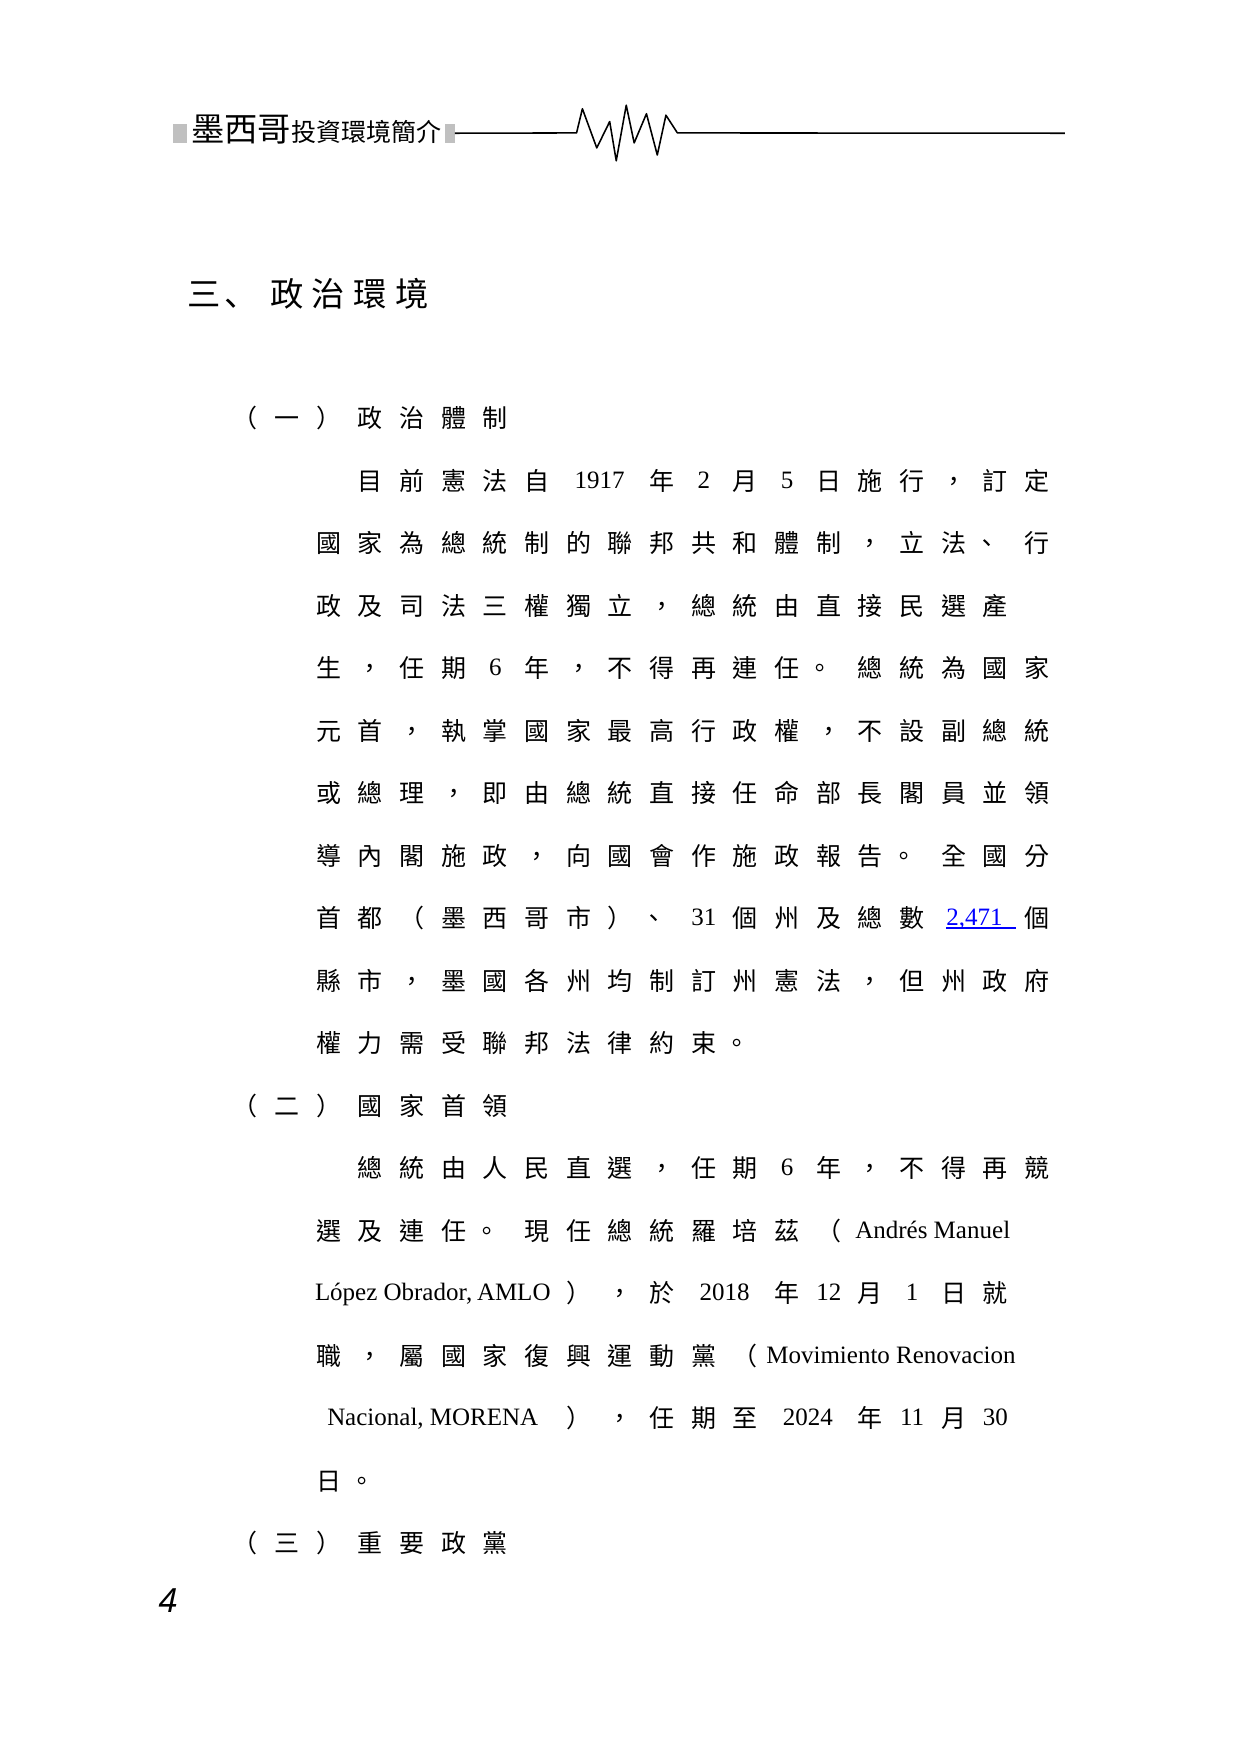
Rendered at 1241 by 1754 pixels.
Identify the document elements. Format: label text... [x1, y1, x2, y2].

text 目前憲法自1917年2月5日施行，訂定國家為總統制的聯邦共和體制，立法、行政及司法三權獨立，總統由直接民選產生，任期6年，不得再連任。總統為國家元首，執掌國家最高行政權，不設副總統或總理，即由總統直接任命部長閣員並領導內閣施政，向國會作施政報告。全國分首都（墨西哥市）、31個州及總數2,471個縣市，墨國各州均制訂州憲法，但州政府權力需受聯邦法律約束。 [281, 438, 1058, 1063]
text 總統由人民直選，任期6年，不得再競選及連任。現任總統羅培茲（Andrés Manuel López Obrador, AMLO），於2018年12月1日就職，屬國家復興運動黨（Movimiento Renovacion Nacional, MORENA），任期至2024年11月30日。 [281, 1125, 1058, 1500]
text （三）重要政黨 [207, 1500, 1058, 1563]
text （一）政治體制 [207, 375, 1058, 438]
text （二）國家首領 [207, 1063, 1058, 1125]
text 三、政治環境 [183, 250, 1058, 313]
